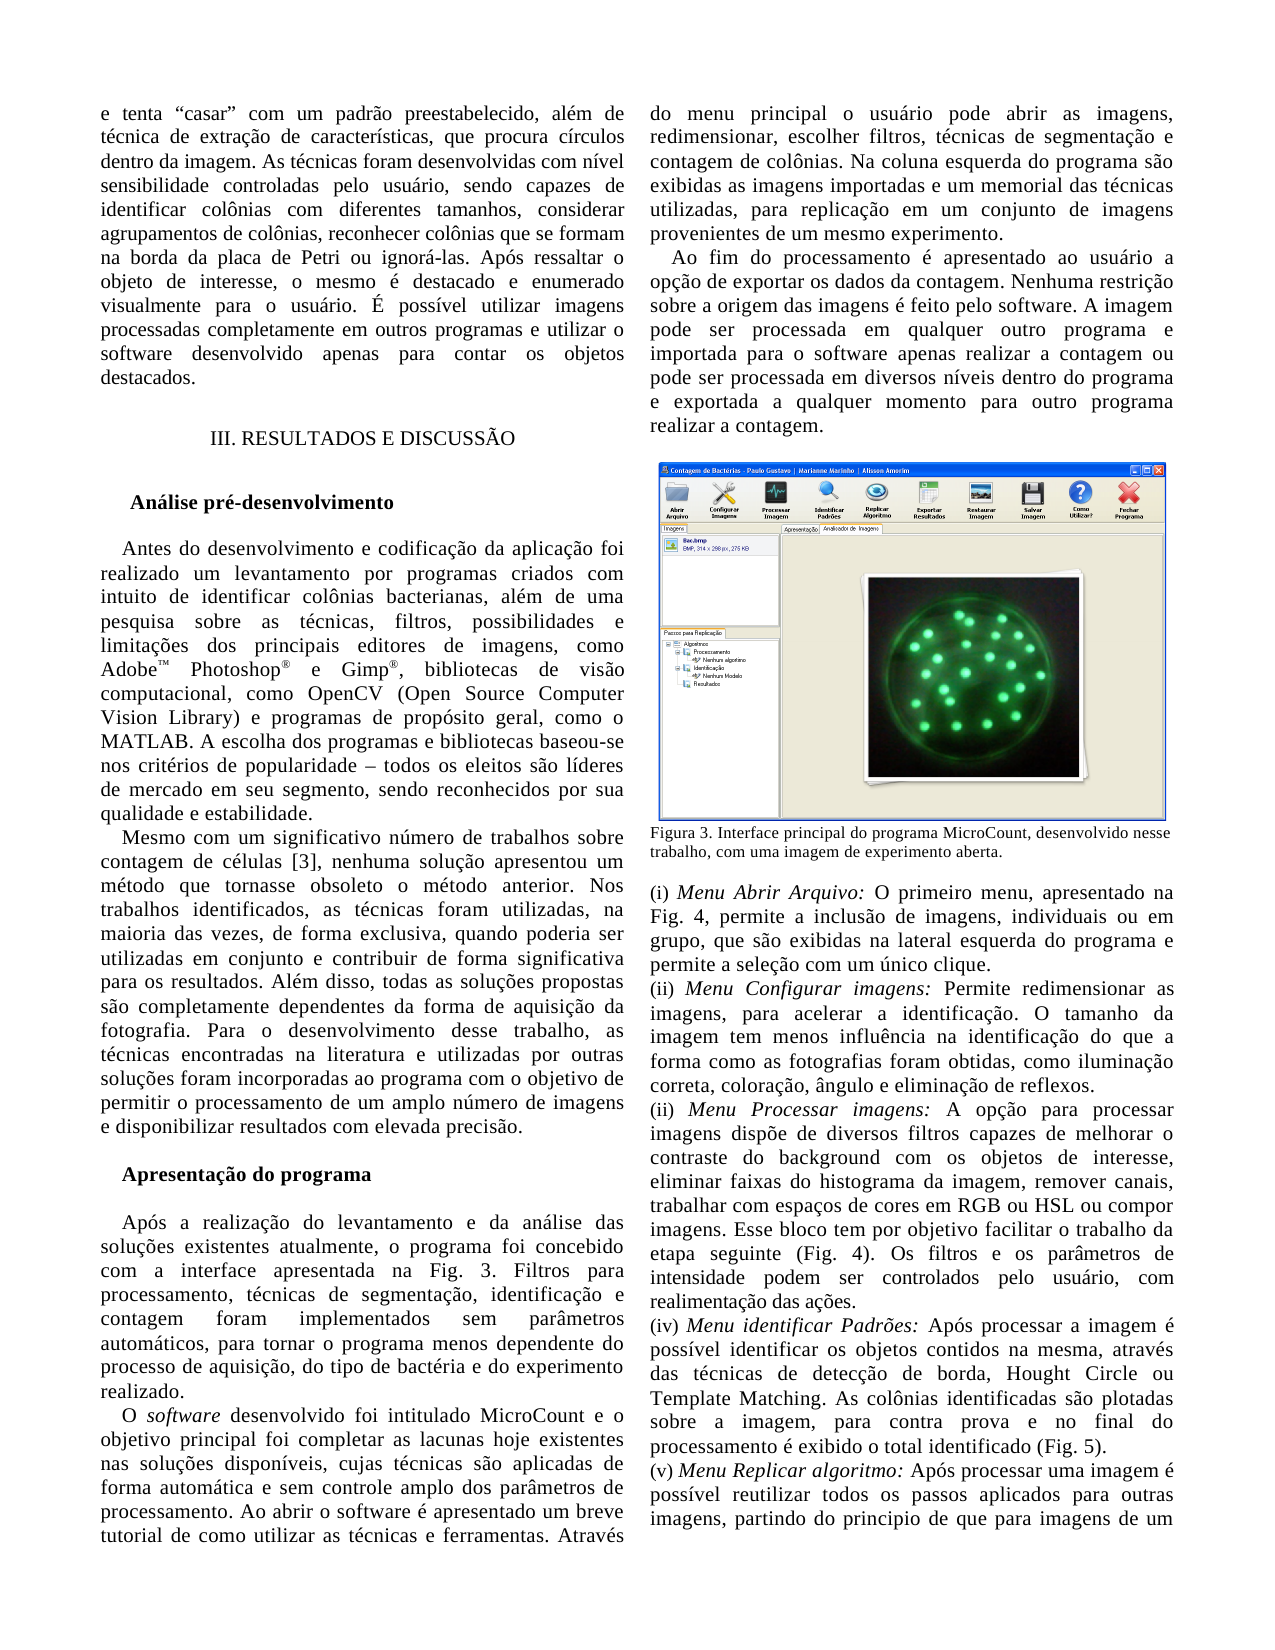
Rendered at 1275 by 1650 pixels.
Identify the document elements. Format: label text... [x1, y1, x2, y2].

subtitle III. RESULTADOS E DISCUSSÃO [100, 426, 625, 450]
text do menu principal o usuário pode abrir as imagens, redimensionar, escolher filtros, técnicas de segmentação e contagem de colônias. Na coluna esquerda do programa são exibidas as imagens importadas e um memorial das técnicas utilizadas, para replicação em um conjunto de imagens provenientes de um mesmo experimento. [650, 100, 1174, 245]
text Após a realização do levantamento e da análise das soluções existentes atualmente, o programa foi concebido com a interface apresentada na Fig. 3. Filtros para processamento, técnicas de segmentação, identificação e contagem foram implementados sem parâmetros automáticos, para tornar o programa menos dependente do processo de aquisição, do tipo de bactéria e do experimento realizado. [100, 1210, 625, 1403]
text (i) Menu Abrir Arquivo: O primeiro menu, apresentado na Fig. 4, permite a inclusão de imagens, individuais ou em grupo, que são exibidas na lateral esquerda do programa e permite a seleção com um único clique. [650, 880, 1174, 976]
text Análise pré-desenvolvimento [100, 490, 625, 514]
picture [658, 462, 1167, 821]
text Apresentação do programa [100, 1162, 625, 1186]
text Antes do desenvolvimento e codificação da aplicação foi realizado um levantamento por programas criados com intuito de identificar colônias bacterianas, além de uma pesquisa sobre as técnicas, filtros, possibilidades e limitações dos principais editores de imagens, como Adobe™ Photoshop® e Gimp®, bibliotecas de visão computacional, como OpenCV (Open Source Computer Vision Library) e programas de propósito geral, como o MATLAB. A escolha dos programas e bibliotecas baseou-se nos critérios de popularidade – todos os eleitos são líderes de mercado em seu segmento, sendo reconhecidos por sua qualidade e estabilidade. [100, 536, 625, 825]
text O software desenvolvido foi intitulado MicroCount e o objetivo principal foi completar as lacunas hoje existentes nas soluções disponíveis, cujas técnicas são aplicadas de forma automática e sem controle amplo dos parâmetros de processamento. Ao abrir o software é apresentado um breve tutorial de como utilizar as técnicas e ferramentas. Através [100, 1403, 625, 1547]
text (ii) Menu Configurar imagens: Permite redimensionar as imagens, para acelerar a identificação. O tamanho da imagem tem menos influência na identificação do que a forma como as fotografias foram obtidas, como iluminação correta, coloração, ângulo e eliminação de reflexos. [650, 976, 1174, 1097]
text Mesmo com um significativo número de trabalhos sobre contagem de células [3], nenhuma solução apresentou um método que tornasse obsoleto o método anterior. Nos trabalhos identificados, as técnicas foram utilizadas, na maioria das vezes, de forma exclusiva, quando poderia ser utilizadas em conjunto e contribuir de forma significativa para os resultados. Além disso, todas as soluções propostas são completamente dependentes da forma de aquisição da fotografia. Para o desenvolvimento desse trabalho, as técnicas encontradas na literatura e utilizadas por outras soluções foram incorporadas ao programa com o objetivo de permitir o processamento de um amplo número de imagens e disponibilizar resultados com elevada precisão. [100, 825, 625, 1138]
text (v) Menu Replicar algoritmo: Após processar uma imagem é possível reutilizar todos os passos aplicados para outras imagens, partindo do principio de que para imagens de um [650, 1458, 1174, 1530]
text (iv) Menu identificar Padrões: Após processar a imagem é possível identificar os objetos contidos na mesma, através das técnicas de detecção de borda, Hought Circle ou Template Matching. As colônias identificadas são plotadas sobre a imagem, para contra prova e no final do processamento é exibido o total identificado (Fig. 5). [650, 1313, 1174, 1458]
text Ao fim do processamento é apresentado ao usuário a opção de exportar os dados da contagem. Nenhuma restrição sobre a origem das imagens é feito pelo software. A imagem pode ser processada em qualquer outro programa e importada para o software apenas realizar a contagem ou pode ser processada em diversos níveis dentro do programa e exportada a qualquer momento para outro programa realizar a contagem. [650, 245, 1174, 437]
text e tenta “casar” com um padrão preestabelecido, além de técnica de extração de características, que procura círculos dentro da imagem. As técnicas foram desenvolvidas com nível sensibilidade controladas pelo usuário, sendo capazes de identificar colônias com diferentes tamanhos, considerar agrupamentos de colônias, reconhecer colônias que se formam na borda da placa de Petri ou ignorá-las. Após ressaltar o objeto de interesse, o mesmo é destacado e enumerado visualmente para o usuário. É possível utilizar imagens processadas completamente em outros programas e utilizar o software desenvolvido apenas para contar os objetos destacados. [100, 100, 625, 389]
text Figura 3. Interface principal do programa MicroCount, desenvolvido nesse trabalho, com uma imagem de experimento aberta. [650, 823, 1174, 861]
text (ii) Menu Processar imagens: A opção para processar imagens dispõe de diversos filtros capazes de melhorar o contraste do background com os objetos de interesse, eliminar faixas do histograma da imagem, remover canais, trabalhar com espaços de cores em RGB ou HSL ou compor imagens. Esse bloco tem por objetivo facilitar o trabalho da etapa seguinte (Fig. 4). Os filtros e os parâmetros de intensidade podem ser controlados pelo usuário, com realimentação das ações. [650, 1097, 1174, 1313]
